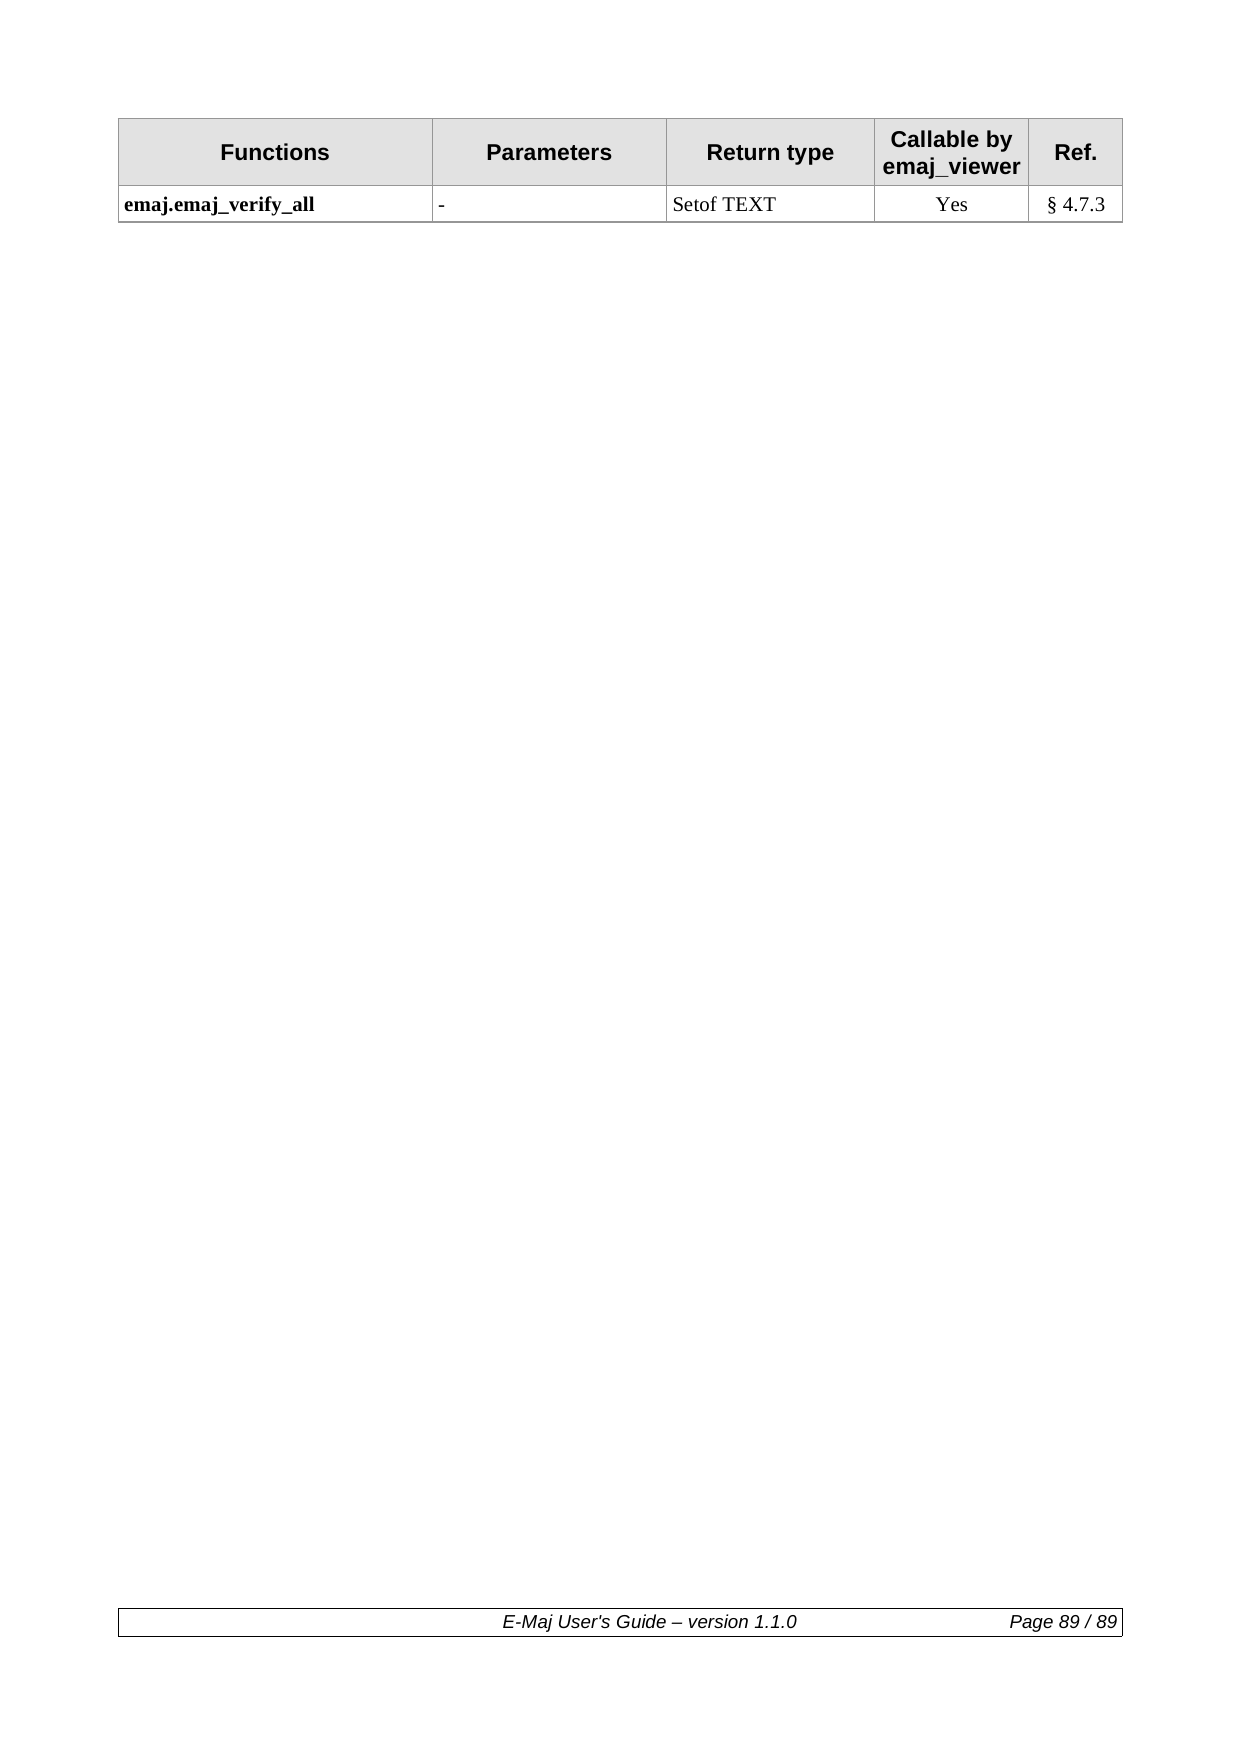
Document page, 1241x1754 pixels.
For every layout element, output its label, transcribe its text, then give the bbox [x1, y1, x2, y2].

table_header Return type [667, 119, 874, 185]
table_cell § 4.7.3 [1029, 186, 1122, 221]
table_header Ref. [1029, 119, 1122, 185]
table_header Functions [119, 119, 432, 185]
table_cell emaj.emaj_verify_all [119, 186, 432, 221]
table_header Callable by emaj_viewer [875, 119, 1028, 185]
table_cell Setof TEXT [667, 186, 874, 221]
table_header Parameters [433, 119, 666, 185]
table_cell - [433, 186, 666, 221]
table_cell Yes [875, 186, 1028, 221]
